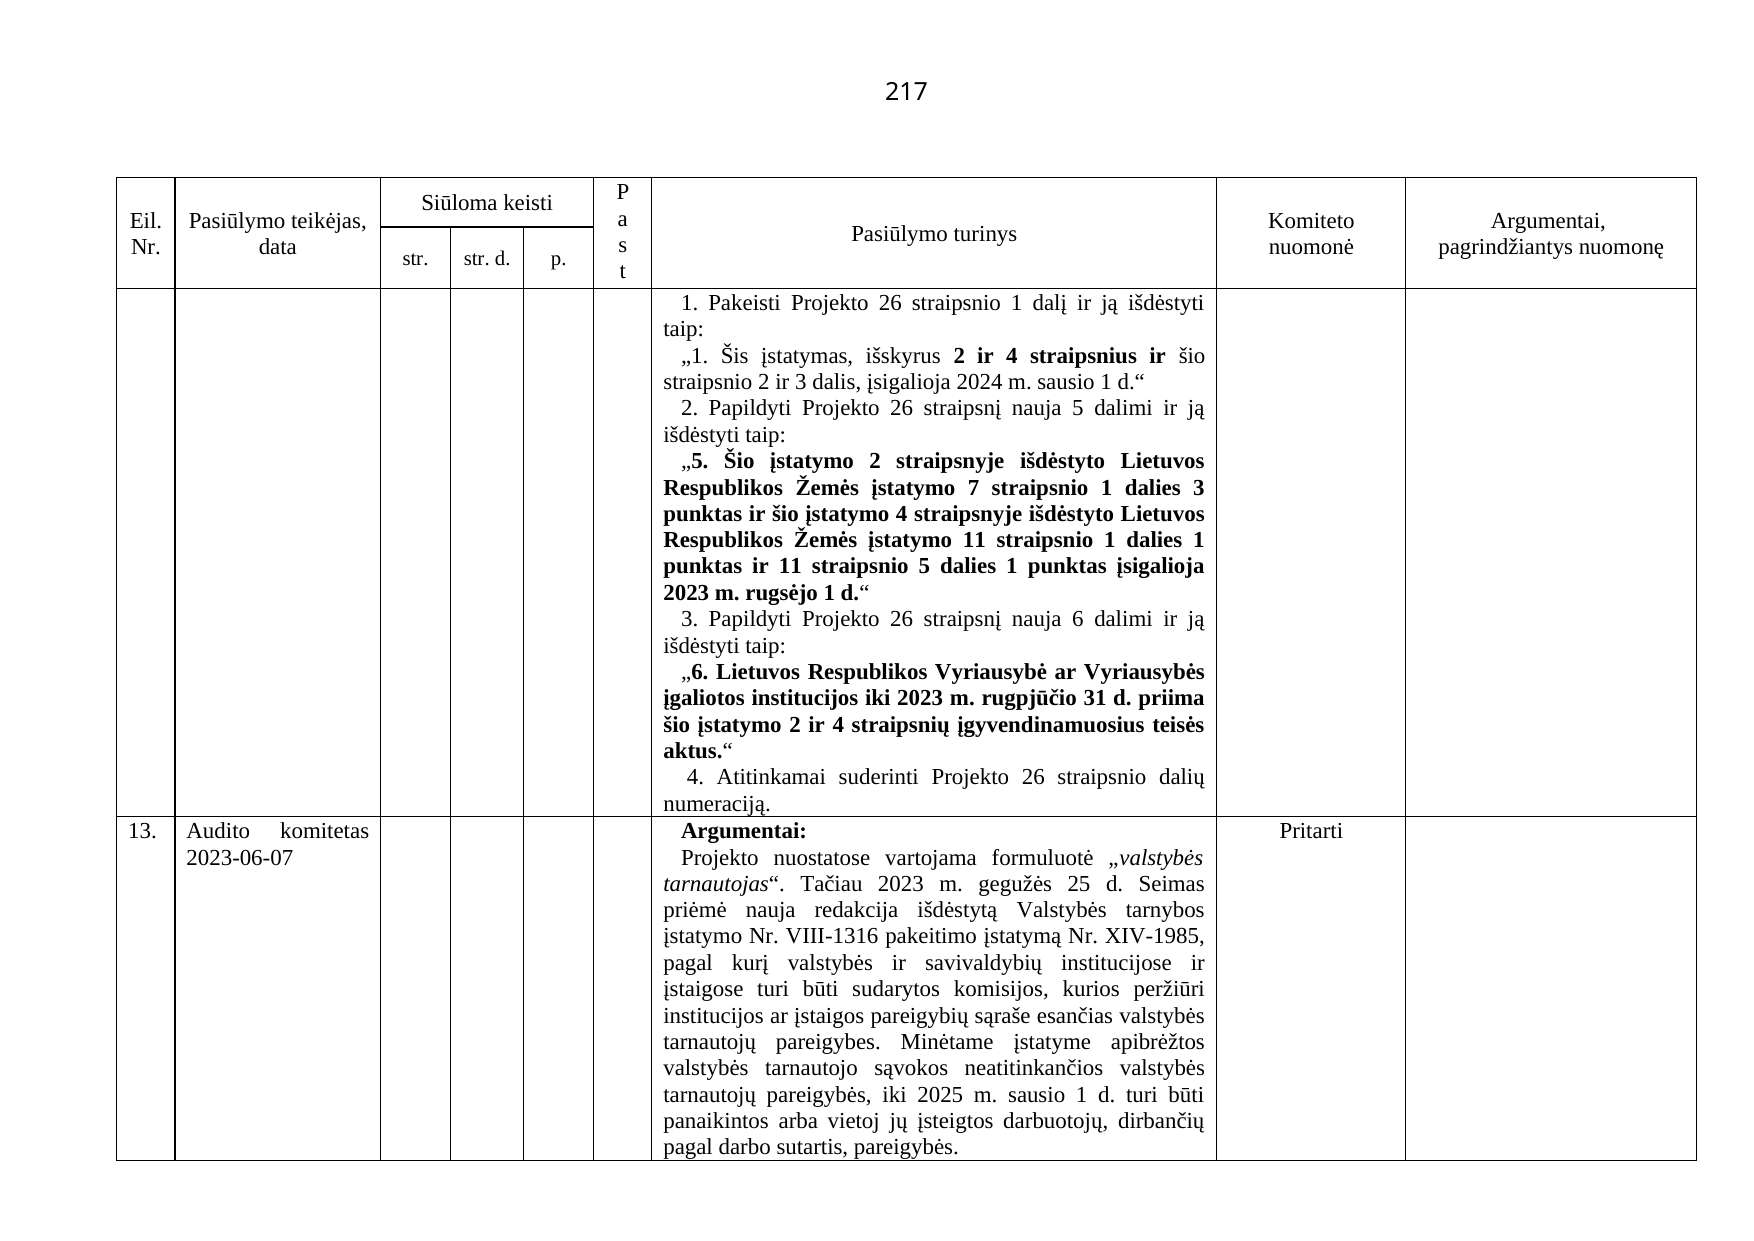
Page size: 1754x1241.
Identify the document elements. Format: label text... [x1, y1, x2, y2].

table_cell [117, 289, 174, 816]
table_header Komiteto nuomonė [1217, 178, 1405, 288]
table_header Siūloma keisti [381, 178, 593, 226]
table_cell 13. [117, 817, 174, 1160]
table_cell [524, 289, 593, 816]
table_cell [381, 817, 450, 1160]
table_cell str. [381, 228, 450, 288]
table_cell [451, 817, 523, 1160]
table_cell [594, 289, 651, 816]
table_cell [594, 817, 651, 1160]
table_header Eil. Nr. [117, 178, 174, 288]
table_header Pasiūlymo teikėjas, data [176, 178, 380, 288]
table_cell [1406, 289, 1696, 816]
table_cell [524, 817, 593, 1160]
table_cell Argumentai: Projekto nuostatose vartojama formuluotė „valstybės tarnautojas“. Tačiau 2023 m. gegužės 25 d. Seimas priėmė nauja redakcija išdėstytą Valstybės tarnybos įstatymo Nr. VIII-1316 pakeitimo įstatymą Nr. XIV-1985, pagal kurį valstybės ir savivaldybių institucijose ir įstaigose turi būti sudarytos komisijos, kurios peržiūri institucijos ar įstaigos pareigybių sąraše esančias valstybės tarnautojų pareigybes. Minėtame įstatyme apibrėžtos valstybės tarnautojo sąvokos neatitinkančios valstybės tarnautojų pareigybės, iki 2025 m. sausio 1 d. turi būti panaikintos arba vietoj jų įsteigtos darbuotojų, dirbančių pagal darbo sutartis, pareigybės. [652, 817, 1216, 1160]
table_cell p. [524, 228, 593, 288]
table_cell [381, 289, 450, 816]
table_cell Audito komitetas 2023-06-07 [176, 817, 380, 1160]
table_cell str. d. [451, 228, 523, 288]
table_cell Pritarti [1217, 817, 1405, 1160]
table_cell [1406, 817, 1696, 1160]
table_cell [176, 289, 380, 816]
table_header Pastabos [594, 178, 651, 288]
table_header Pasiūlymo turinys [652, 178, 1216, 288]
table_cell [1217, 289, 1405, 816]
table_cell [451, 289, 523, 816]
table_cell 1. Pakeisti Projekto 26 straipsnio 1 dalį ir ją išdėstyti taip: „1. Šis įstatymas, išskyrus 2 ir 4 straipsnius ir šio straipsnio 2 ir 3 dalis, įsigalioja 2024 m. sausio 1 d.“ 2. Papildyti Projekto 26 straipsnį nauja 5 dalimi ir ją išdėstyti taip: „5. Šio įstatymo 2 straipsnyje išdėstyto Lietuvos Respublikos Žemės įstatymo 7 straipsnio 1 dalies 3 punktas ir šio įstatymo 4 straipsnyje išdėstyto Lietuvos Respublikos Žemės įstatymo 11 straipsnio 1 dalies 1 punktas ir 11 straipsnio 5 dalies 1 punktas įsigalioja 2023 m. rugsėjo 1 d.“ 3. Papildyti Projekto 26 straipsnį nauja 6 dalimi ir ją išdėstyti taip: „6. Lietuvos Respublikos Vyriausybė ar Vyriausybės įgaliotos institucijos iki 2023 m. rugpjūčio 31 d. priima šio įstatymo 2 ir 4 straipsnių įgyvendinamuosius teisės aktus.“ 4. Atitinkamai suderinti Projekto 26 straipsnio dalių numeraciją. [652, 289, 1216, 816]
table_header Argumentai, pagrindžiantys nuomonę [1406, 178, 1696, 288]
